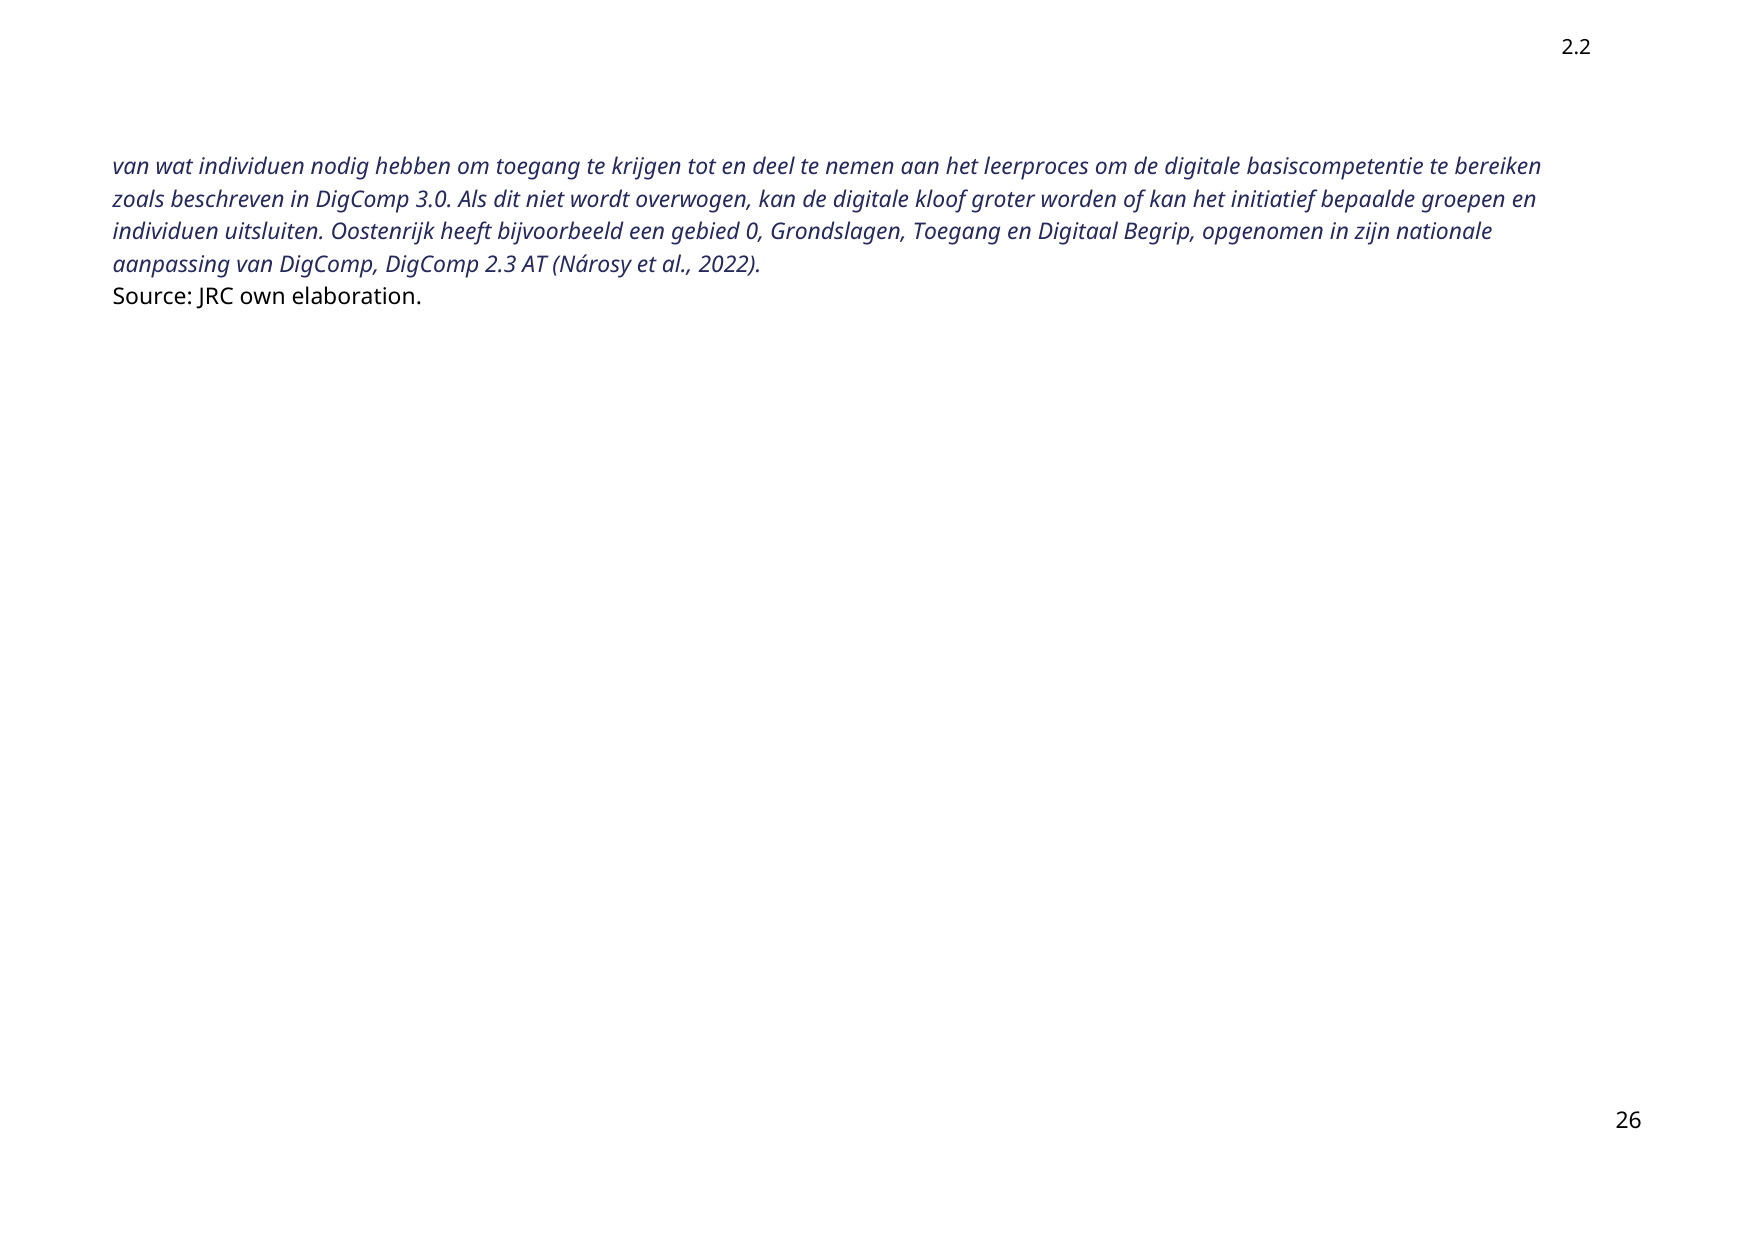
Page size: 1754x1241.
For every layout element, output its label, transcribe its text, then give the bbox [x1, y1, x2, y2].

text van wat individuen nodig hebben om toegang te krijgen tot en deel te nemen aan het leerproces om de digitale basiscompetentie te bereiken zoals beschreven in DigComp 3.0. Als dit niet wordt overwogen, kan de digitale kloof groter worden of kan het initiatief bepaalde groepen en individuen uitsluiten. Oostenrijk heeft bijvoorbeeld een gebied 0, Grondslagen, Toegang en Digitaal Begrip, opgenomen in zijn nationale aanpassing van DigComp, DigComp 2.3 AT (Nárosy et al., 2022). [112, 150, 1559, 279]
text Source: JRC own elaboration. [112, 280, 1641, 311]
